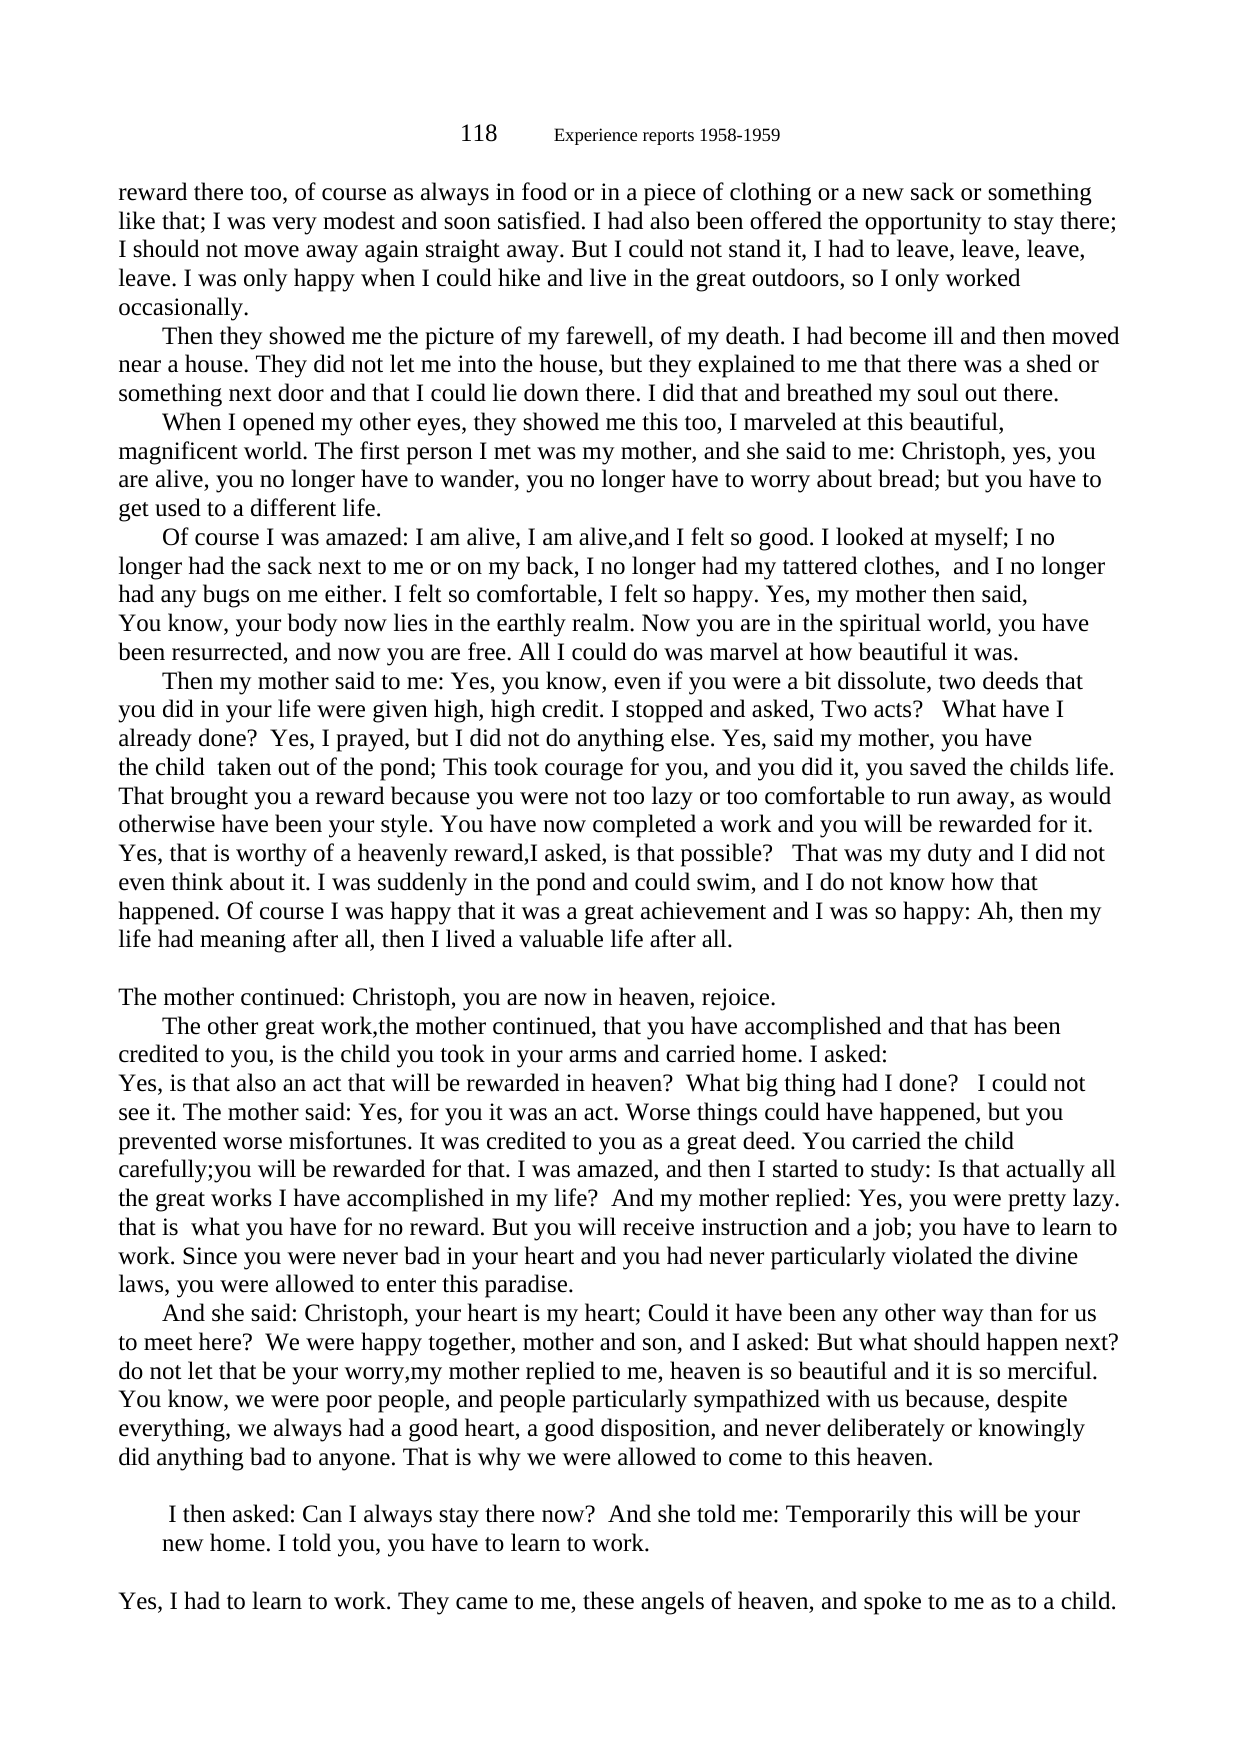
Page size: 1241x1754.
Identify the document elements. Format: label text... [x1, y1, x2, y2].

text the child taken out of the pond; This took courage for you, and you did it, you saved the childs life. That brought you a reward because you were not too lazy or too comfortable to run away, as would otherwise have been your style. You have now completed a work and you will be rewarded for it. Yes, that is worthy of a heavenly reward,I asked, is that possible? That was my duty and I did not even think about it. I was suddenly in the pond and could swim, and I do not know how that happened. Of course I was happy that it was a great achievement and I was so happy: Ah, then my life had meaning after all, then I lived a valuable life after all. [118, 752, 1122, 953]
text Yes, is that also an act that will be rewarded in heaven? What big thing had I done? I could not see it. The mother said: Yes, for you it was an act. Worse things could have happened, but you prevented worse misfortunes. It was credited to you as a great deed. You carried the child carefully;you will be rewarded for that. I was amazed, and then I started to study: Is that actually all the great works I have accomplished in my life? And my mother replied: Yes, you were pretty lazy. that is what you have for no reward. But you will receive instruction and a job; you have to learn to work. Since you were never bad in your heart and you had never particularly violated the divine laws, you were allowed to enter this paradise. [118, 1068, 1122, 1298]
text And she said: Christoph, your heart is my heart; Could it have been any other way than for us to meet here? We were happy together, mother and son, and I asked: But what should happen next? do not let that be your worry,my mother replied to me, heaven is so beautiful and it is so merciful. You know, we were poor people, and people particularly sympathized with us because, despite everything, we always had a good heart, a good disposition, and never deliberately or knowingly did anything bad to anyone. That is why we were allowed to come to this heaven. [118, 1298, 1122, 1471]
text Then my mother said to me: Yes, you know, even if you were a bit dissolute, two deeds that you did in your life were given high, high credit. I stopped and asked, Two acts? What have I already done? Yes, I prayed, but I did not do anything else. Yes, said my mother, you have [118, 666, 1122, 752]
text Yes, I had to learn to work. They came to me, these angels of heaven, and spoke to me as to a child. [118, 1586, 1122, 1614]
text The other great work,the mother continued, that you have accomplished and that has been credited to you, is the child you took in your arms and carried home. I asked: [118, 1011, 1122, 1068]
text You know, your body now lies in the earthly realm. Now you are in the spiritual world, you have been resurrected, and now you are free. All I could do was marvel at how beautiful it was. [118, 608, 1122, 666]
text Of course I was amazed: I am alive, I am alive,and I felt so good. I looked at myself; I no longer had the sack next to me or on my back, I no longer had my tattered clothes, and I no longer had any bugs on me either. I felt so comfortable, I felt so happy. Yes, my mother then said, [118, 522, 1122, 608]
text Then they showed me the picture of my farewell, of my death. I had become ill and then moved near a house. They did not let me into the house, but they explained to me that there was a shed or something next door and that I could lie down there. I did that and breathed my soul out there. When I opened my other eyes, they showed me this too, I marveled at this beautiful, magnificent world. The first person I met was my mother, and she said to me: Christoph, yes, you are alive, you no longer have to wander, you no longer have to worry about bread; but you have to get used to a different life. [118, 321, 1122, 522]
text I then asked: Can I always stay there now? And she told me: Temporarily this will be your new home. I told you, you have to learn to work. [162, 1499, 1122, 1557]
text reward there too, of course as always in food or in a piece of clothing or a new sack or something like that; I was very modest and soon satisfied. I had also been offered the opportunity to stay there; I should not move away again straight away. But I could not stand it, I had to leave, leave, leave, leave. I was only happy when I could hike and live in the great outdoors, so I only worked occasionally. [118, 177, 1122, 321]
text The mother continued: Christoph, you are now in heaven, rejoice. [118, 982, 1122, 1011]
